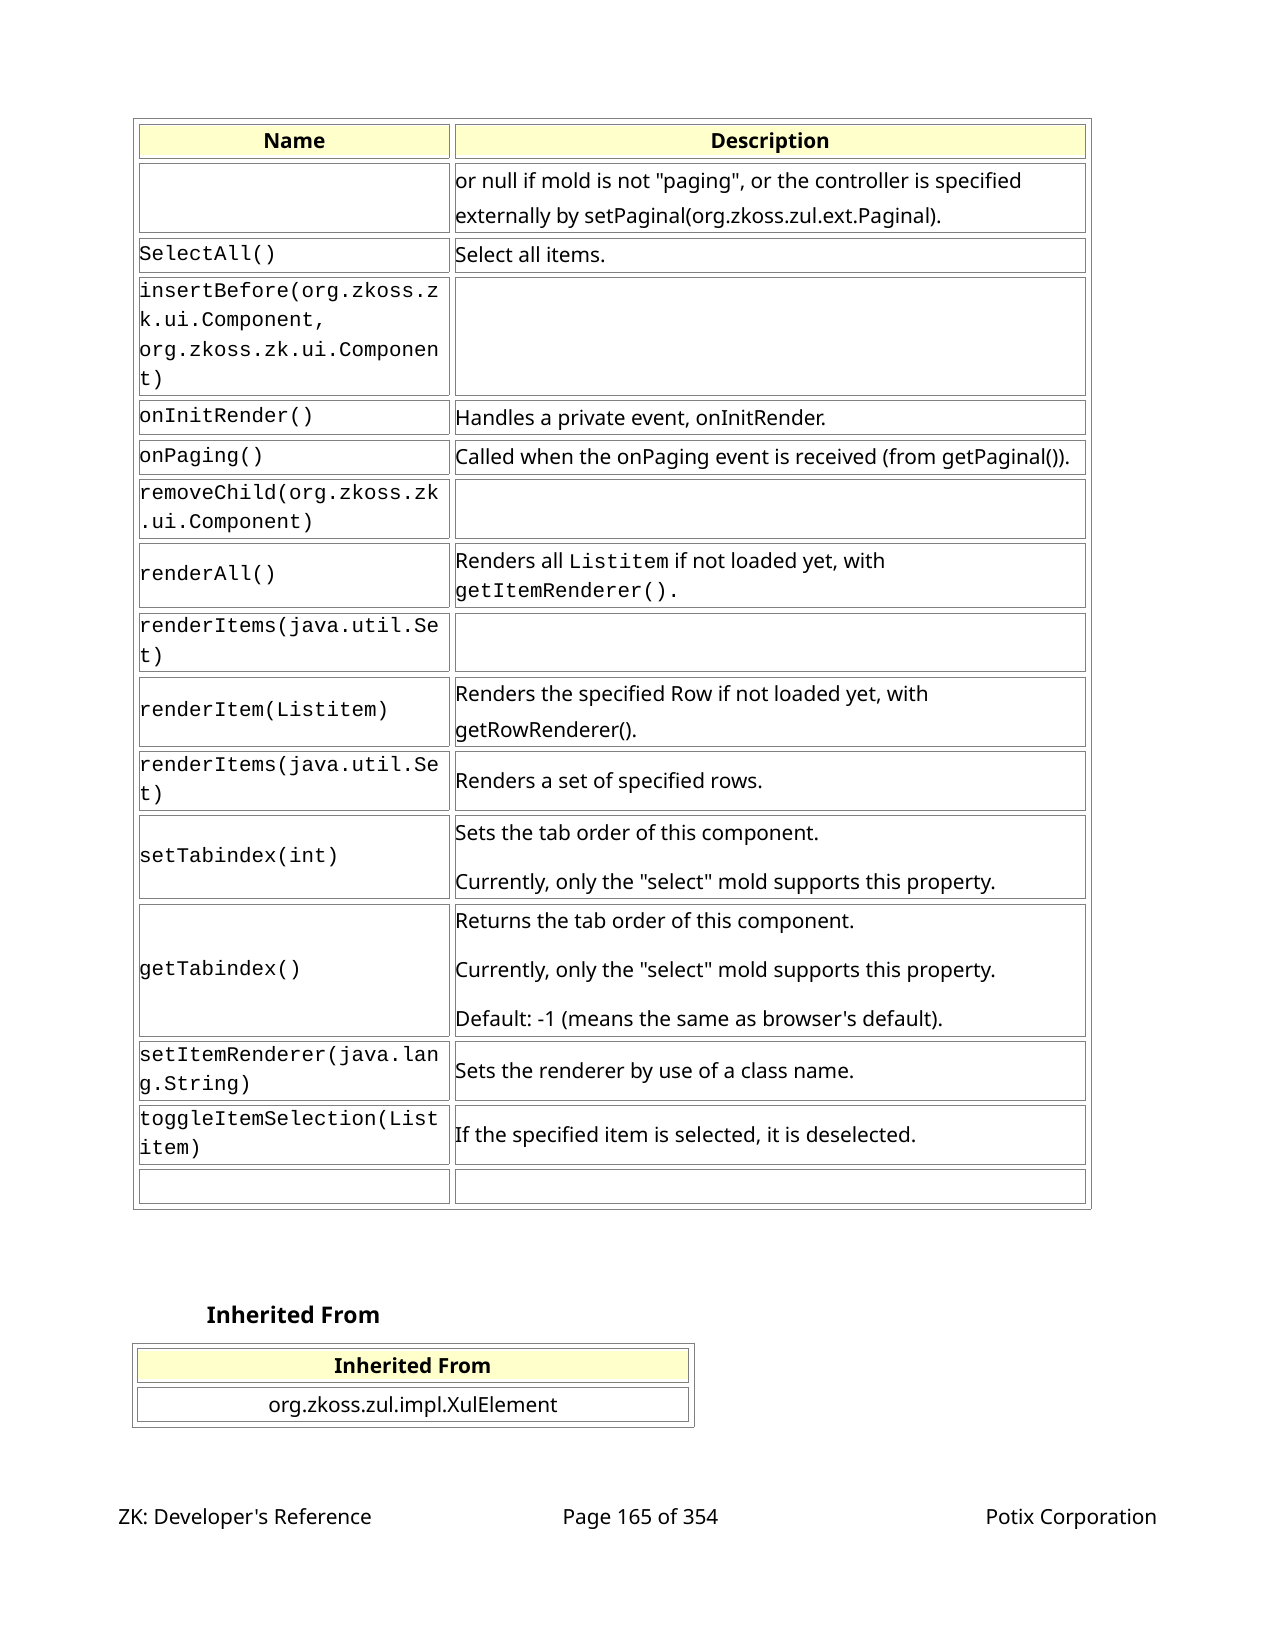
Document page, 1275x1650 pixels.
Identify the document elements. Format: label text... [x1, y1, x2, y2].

subtitle Inherited From [207, 1299, 1157, 1330]
table_cell [452, 1164, 1088, 1203]
table_cell getTabindex() [136, 898, 452, 1036]
table_cell [456, 614, 1085, 671]
table_cell setItemRenderer(java.lang.String) [136, 1036, 452, 1100]
table_cell setTabindex(int) [136, 810, 452, 898]
table_cell Renders the specified Row if not loaded yet, with getRowRenderer(). [452, 671, 1088, 746]
table_cell onInitRender() [136, 395, 452, 434]
table_cell Renders a set of specified rows. [452, 746, 1088, 810]
table_cell Returns the tab order of this component. Currently, only the "select" mold supports this property. Default: -1 (means the same as browser's default). [452, 898, 1088, 1036]
table_cell [136, 1164, 452, 1203]
table_cell renderItems(java.util.Set) [136, 607, 452, 671]
table_cell [456, 480, 1085, 538]
table_header Name [136, 119, 452, 158]
table_cell Renders all Listitem if not loaded yet, with getItemRenderer(). [452, 538, 1088, 607]
table_header Inherited From [134, 1344, 691, 1382]
table_cell renderAll() [136, 538, 452, 607]
table_cell [452, 607, 1088, 671]
table_cell [452, 474, 1088, 538]
table_cell org.zkoss.zul.impl.XulElement [134, 1382, 691, 1421]
table_header Description [452, 119, 1088, 158]
table_cell renderItem(Listitem) [136, 671, 452, 746]
table_cell Sets the tab order of this component. Currently, only the "select" mold supports this property. [452, 810, 1088, 898]
table_cell renderItems(java.util.Set) [136, 746, 452, 810]
table_cell [456, 1170, 1085, 1203]
table_cell insertBefore(org.zkoss.zk.ui.Component, org.zkoss.zk.ui.Component) [136, 272, 452, 395]
table_cell or null if mold is not "paging", or the controller is specified externally by setPaginal(org.zkoss.zul.ext.Paginal). [452, 158, 1088, 232]
table_cell Select all items. [452, 232, 1088, 272]
table_cell [456, 278, 1085, 395]
table_cell Handles a private event, onInitRender. [452, 395, 1088, 434]
table_cell SelectAll() [136, 232, 452, 272]
table_cell removeChild(org.zkoss.zk.ui.Component) [136, 474, 452, 538]
table_cell [136, 158, 452, 232]
table_cell [452, 272, 1088, 395]
table_cell Called when the onPaging event is received (from getPaginal()). [452, 434, 1088, 474]
table_cell If the specified item is selected, it is deselected. [452, 1100, 1088, 1164]
table_cell onPaging() [136, 434, 452, 474]
table_cell [140, 1170, 449, 1203]
table_cell toggleItemSelection(Listitem) [136, 1100, 452, 1164]
table_cell Sets the renderer by use of a class name. [452, 1036, 1088, 1100]
